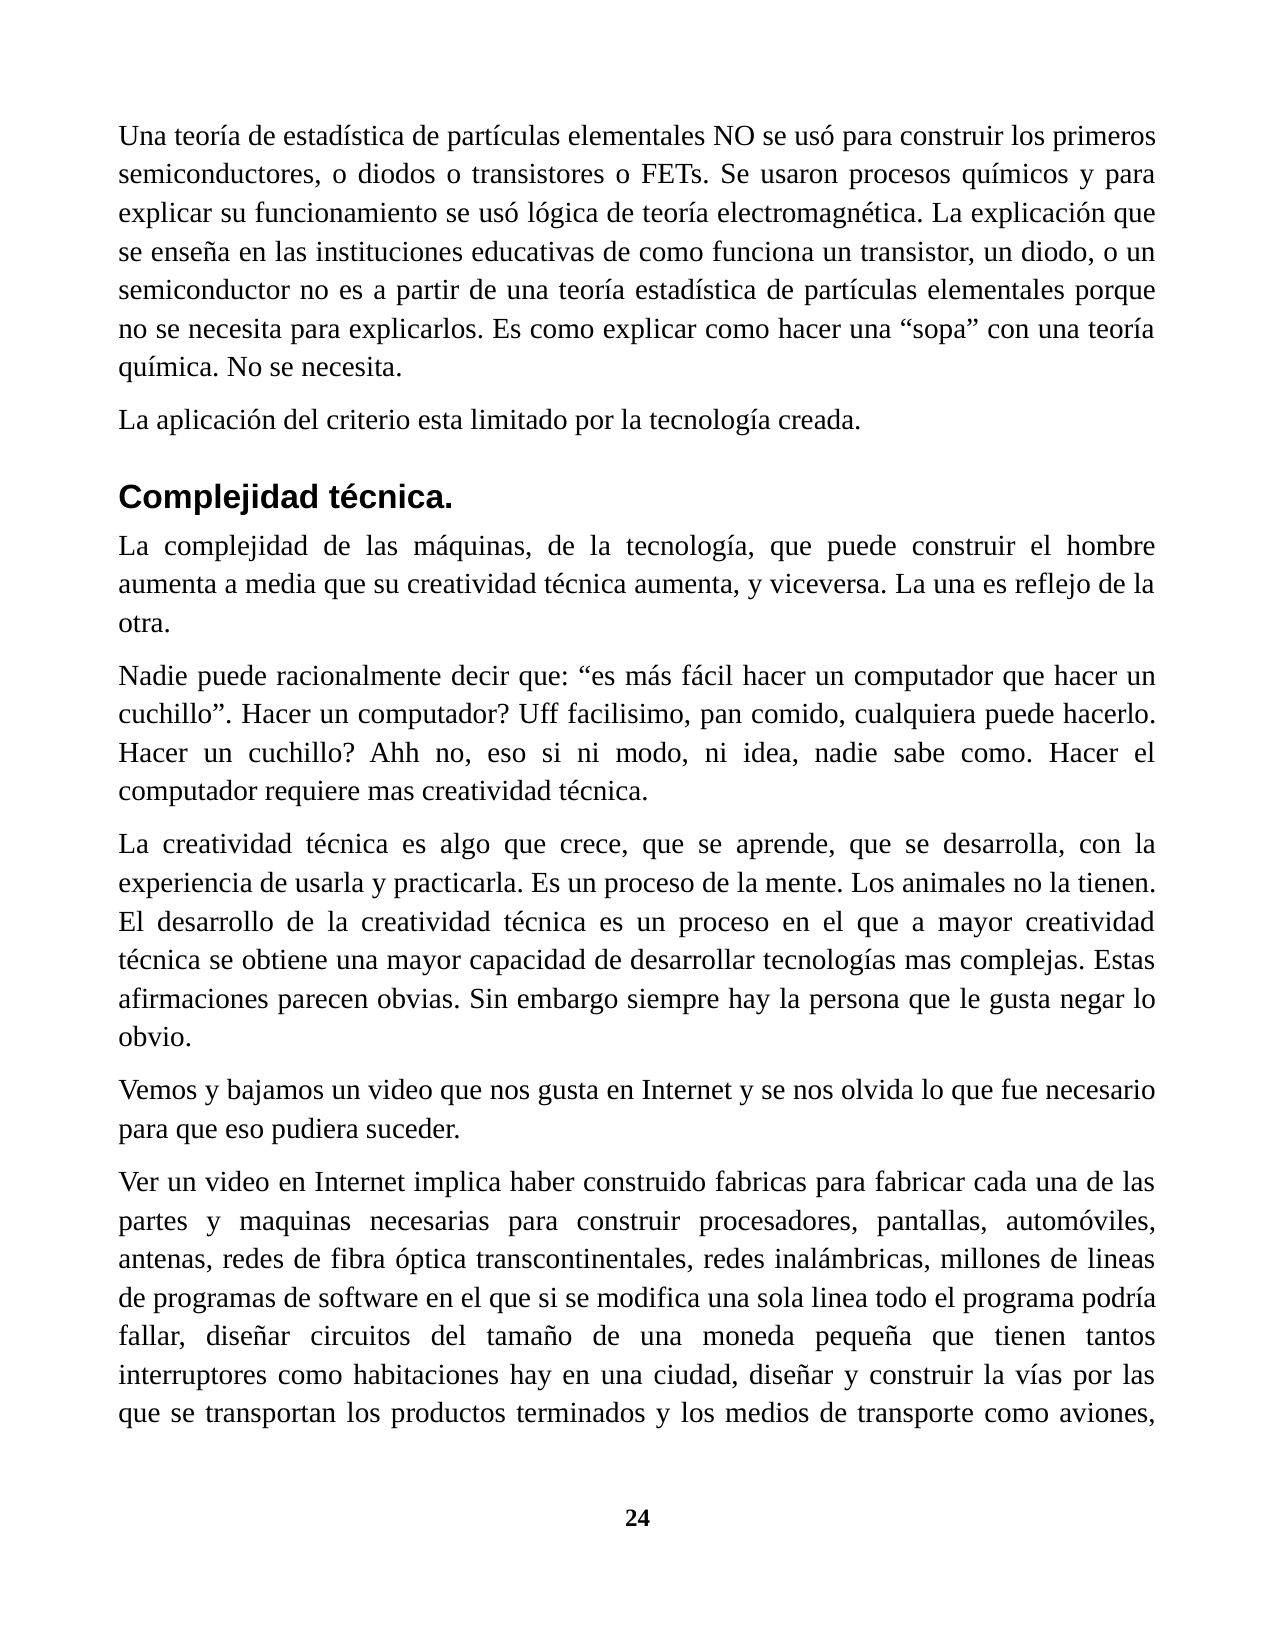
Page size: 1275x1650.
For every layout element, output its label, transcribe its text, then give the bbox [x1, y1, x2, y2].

subtitle Complejidad técnica. [118, 476, 1157, 515]
text La creatividad técnica es algo que crece, que se aprende, que se desarrolla, con la experiencia de usarla y practicarla. Es un proceso de la mente. Los animales no la tienen. El desarrollo de la creatividad técnica es un proceso en el que a mayor creatividad técnica se obtiene una mayor capacidad de desarrollar tecnologías mas complejas. Estas afirmaciones parecen obvias. Sin embargo siempre hay la persona que le gusta negar lo obvio. [118, 827, 1157, 1053]
text La aplicación del criterio esta limitado por la tecnología creada. [118, 402, 1157, 436]
text La complejidad de las máquinas, de la tecnología, que puede construir el hombre aumenta a media que su creatividad técnica aumenta, y viceversa. La una es reflejo de la otra. [118, 528, 1157, 638]
text Una teoría de estadística de partículas elementales NO se usó para construir los primeros semiconductores, o diodos o transistores o FETs. Se usaron procesos químicos y para explicar su funcionamiento se usó lógica de teoría electromagnética. La explicación que se enseña en las instituciones educativas de como funciona un transistor, un diodo, o un semiconductor no es a partir de una teoría estadística de partículas elementales porque no se necesita para explicarlos. Es como explicar como hacer una “sopa” con una teoría química. No se necesita. [118, 118, 1157, 383]
text Ver un video en Internet implica haber construido fabricas para fabricar cada una de las partes y maquinas necesarias para construir procesadores, pantallas, automóviles, antenas, redes de fibra óptica transcontinentales, redes inalámbricas, millones de lineas de programas de software en el que si se modifica una sola linea todo el programa podría fallar, diseñar circuitos del tamaño de una moneda pequeña que tienen tantos interruptores como habitaciones hay en una ciudad, diseñar y construir la vías por las que se transportan los productos terminados y los medios de transporte como aviones, [118, 1164, 1157, 1429]
text Vemos y bajamos un video que nos gusta en Internet y se nos olvida lo que fue necesario para que eso pudiera suceder. [118, 1072, 1157, 1144]
text Nadie puede racionalmente decir que: “es más fácil hacer un computador que hacer un cuchillo”. Hacer un computador? Uff facilisimo, pan comido, cualquiera puede hacerlo. Hacer un cuchillo? Ahh no, eso si ni modo, ni idea, nadie sabe como. Hacer el computador requiere mas creatividad técnica. [118, 658, 1157, 807]
